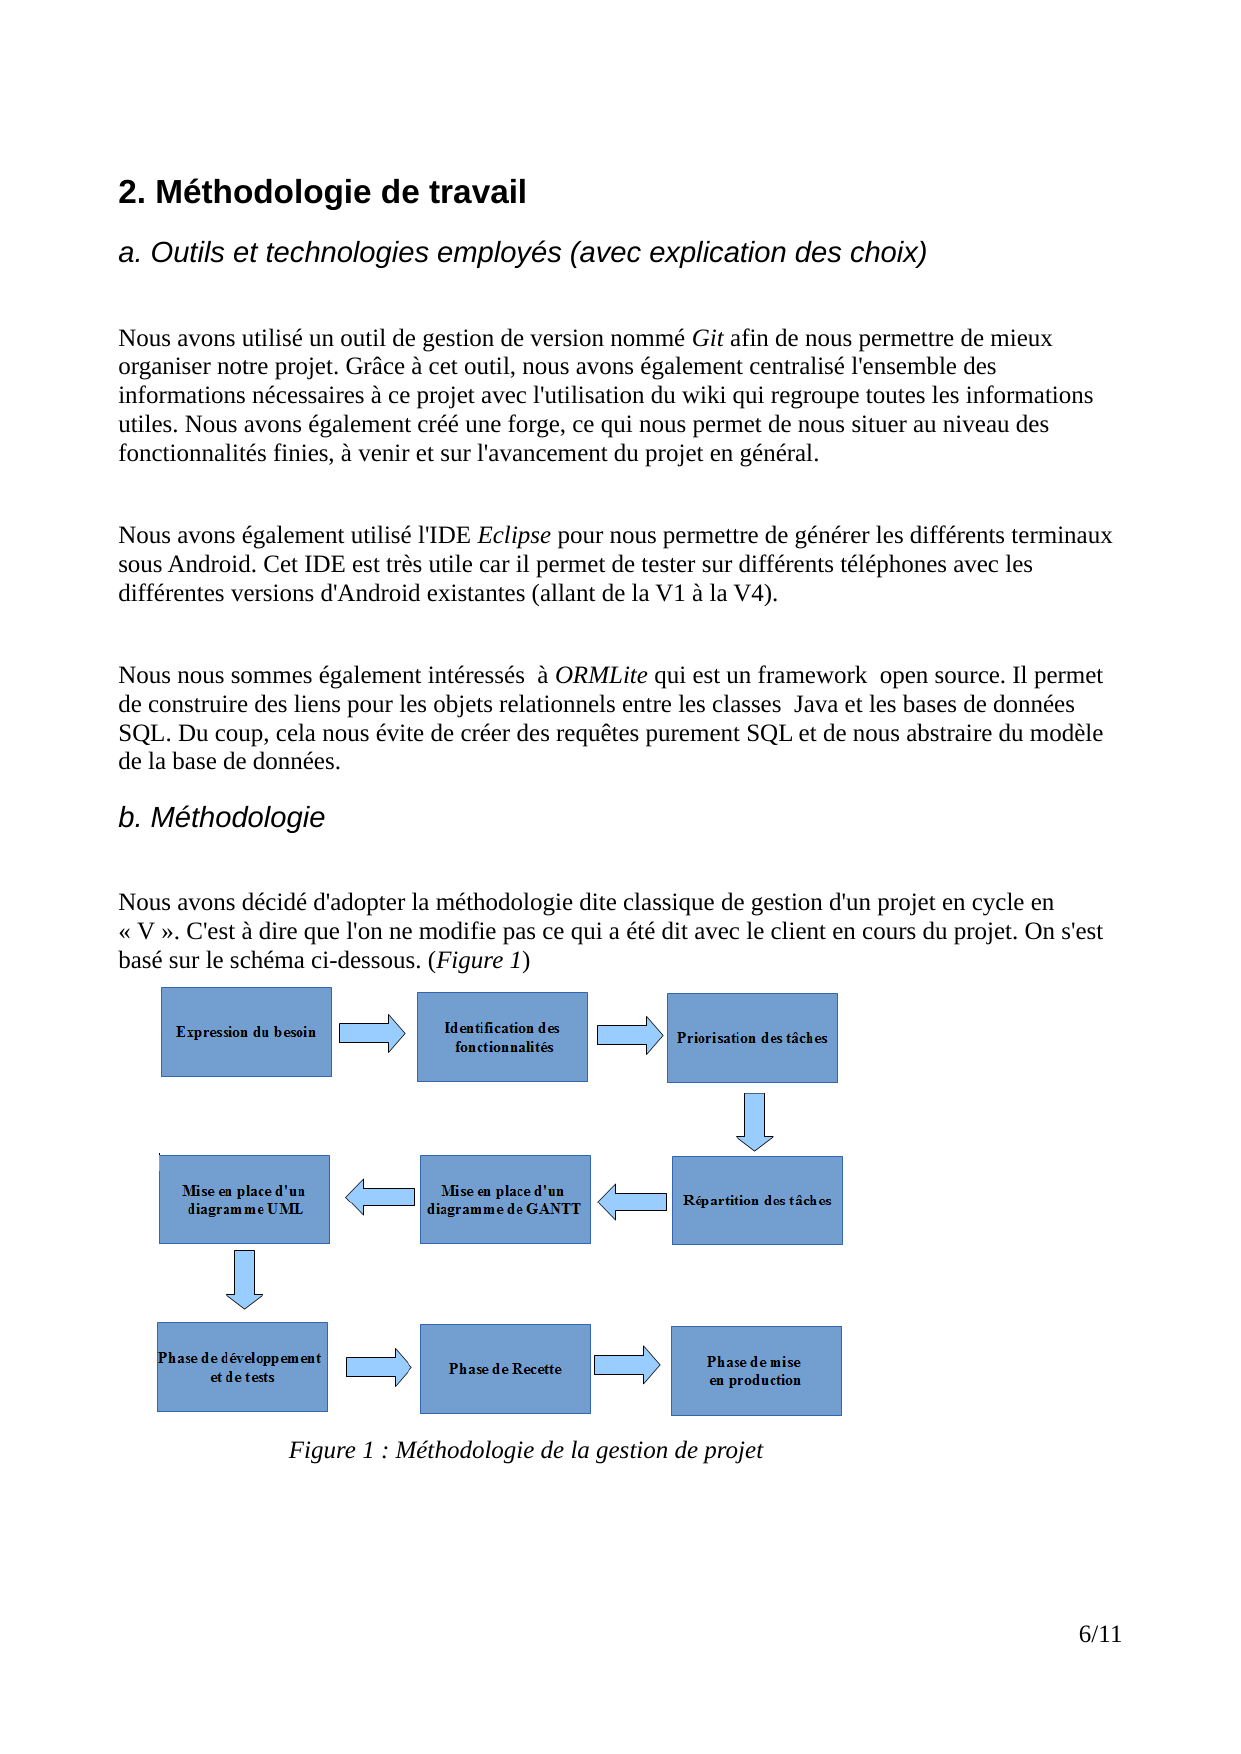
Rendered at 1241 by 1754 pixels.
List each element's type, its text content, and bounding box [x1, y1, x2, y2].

subtitle 2. Méthodologie de travail [118, 172, 1122, 210]
subtitle b. Méthodologie [118, 800, 1122, 834]
subtitle a. Outils et technologies employés (avec explication des choix) [118, 235, 1122, 269]
text Nous nous sommes également intéressés à ORMLite qui est un framework open source. Il permet de construire des liens pour les objets relationnels entre les classes Java et les bases de données SQL. Du coup, cela nous évite de créer des requêtes purement SQL et de nous abstraire du modèle de la base de données. [118, 660, 1122, 775]
picture [153, 984, 847, 1421]
text Nous avons utilisé un outil de gestion de version nommé Git afin de nous permettre de mieux organiser notre projet. Grâce à cet outil, nous avons également centralisé l'ensemble des informations nécessaires à ce projet avec l'utilisation du wiki qui regroupe toutes les informations utiles. Nous avons également créé une forge, ce qui nous permet de nous situer au niveau des fonctionnalités finies, à venir et sur l'avancement du projet en général. [118, 323, 1122, 466]
text Nous avons décidé d'adopter la méthodologie dite classique de gestion d'un projet en cycle en « V ». C'est à dire que l'on ne modifie pas ce qui a été dit avec le client en cours du projet. On s'est basé sur le schéma ci-dessous. (Figure 1) [118, 887, 1122, 974]
text Nous avons également utilisé l'IDE Eclipse pour nous permettre de générer les différents terminaux sous Android. Cet IDE est très utile car il permet de tester sur différents téléphones avec les différentes versions d'Android existantes (allant de la V1 à la V4). [118, 520, 1122, 606]
